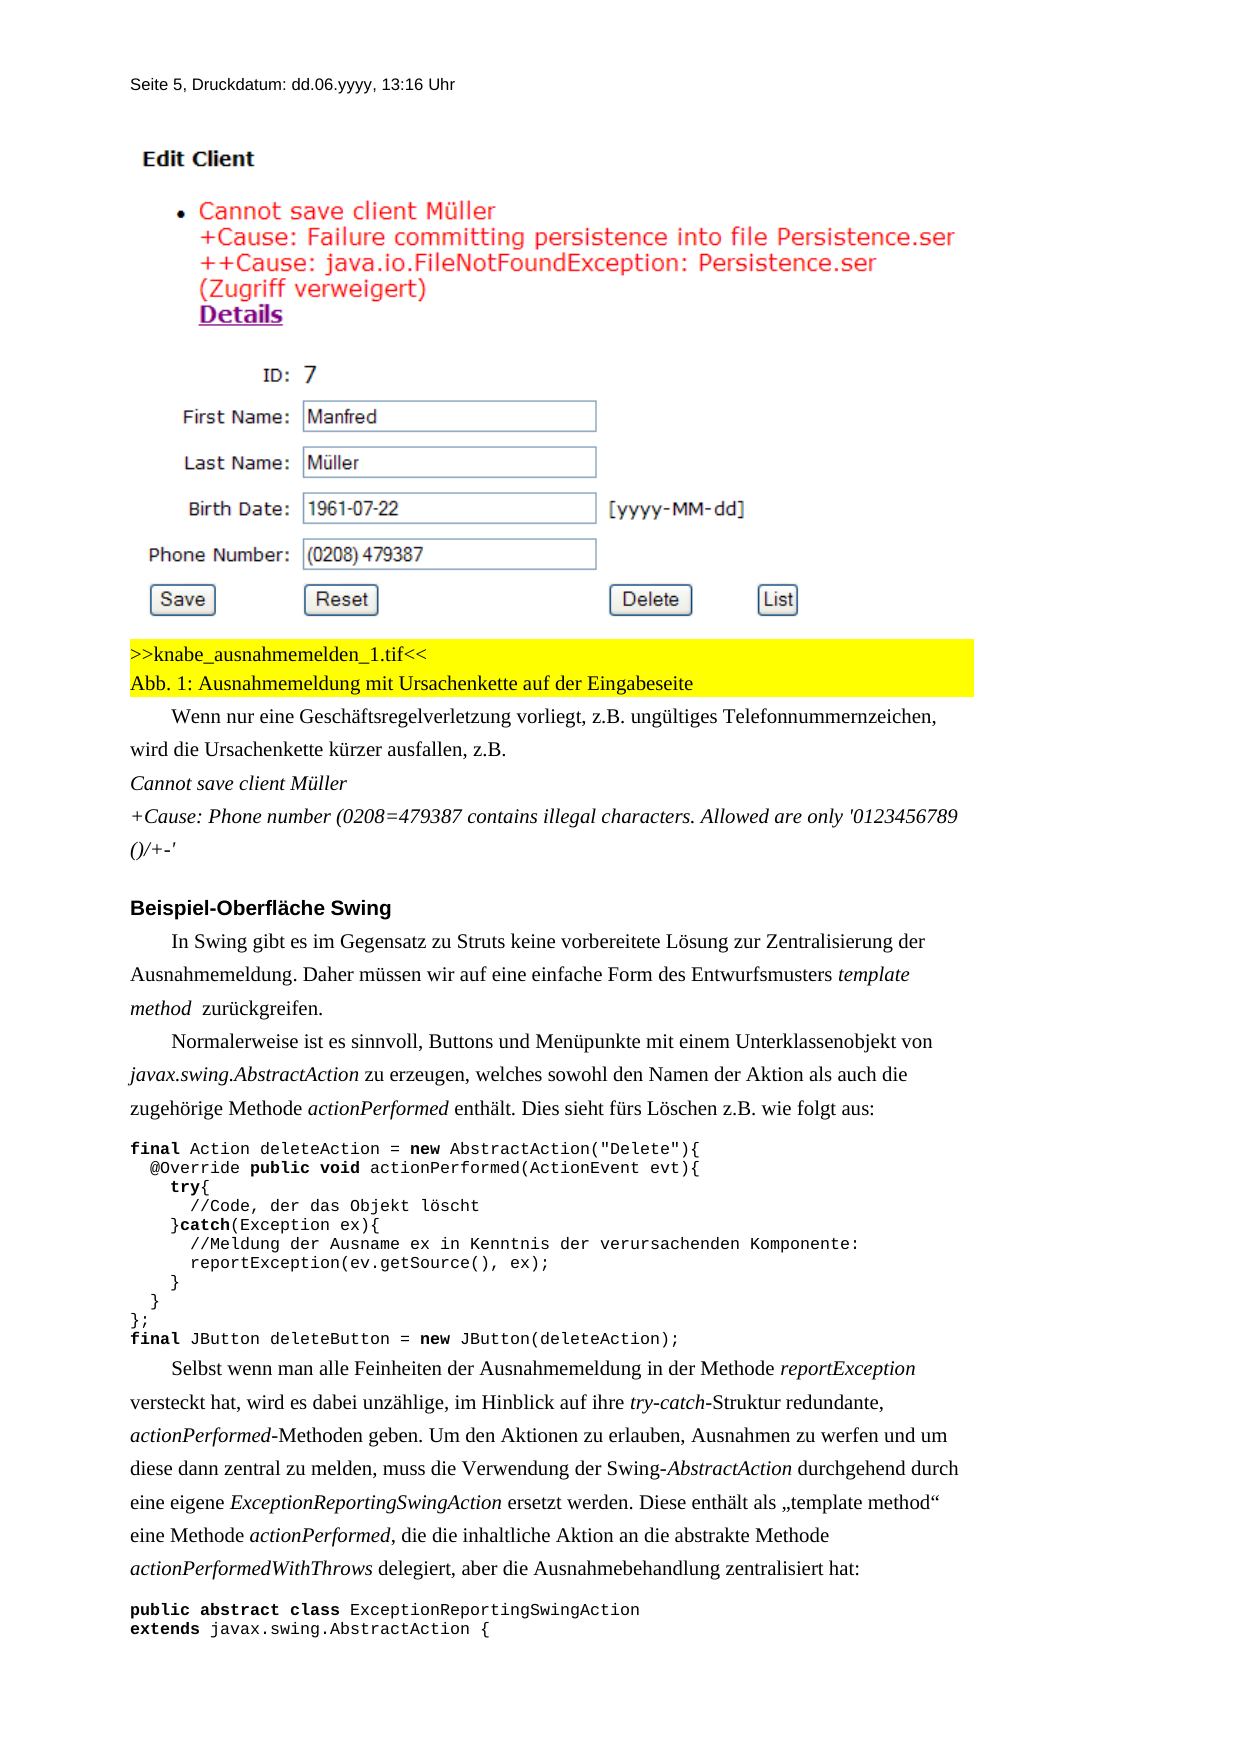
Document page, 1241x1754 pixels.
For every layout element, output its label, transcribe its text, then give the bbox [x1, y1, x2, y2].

text reportException(ev.getSource(), ex); [130, 1254, 974, 1273]
text public abstract class ExceptionReportingSwingAction extends javax.swing.AbstractAction { [130, 1601, 974, 1639]
text @Override public void actionPerformed(ActionEvent evt){ [130, 1159, 974, 1178]
text Wenn nur eine Geschäftsregelverletzung vorliegt, z.B. ungültiges Telefonnummernzeichen, wird die Ursachenkette kürzer ausfallen, z.B. Cannot save client Müller +Cause: Phone number (0208=479387 contains illegal characters. Allowed are only '0123456789 ()/+-' [130, 697, 974, 863]
text //Code, der das Objekt löscht [130, 1197, 974, 1216]
text Abb. 1: Ausnahmemeldung mit Ursachenkette auf der Eingabeseite [130, 667, 974, 697]
text } [130, 1273, 974, 1292]
text >>knabe_ausnahmemelden_1.tif<< [130, 639, 974, 667]
text Selbst wenn man alle Feinheiten der Ausnahmemeldung in der Methode reportException versteckt hat, wird es dabei unzählige, im Hinblick auf ihre try-catch-Struktur redundante, actionPerformed-Methoden geben. Um den Aktionen zu erlauben, Ausnahmen zu werfen und um diese dann zentral zu melden, muss die Verwendung der Swing-AbstractAction durchgehend durch eine eigene ExceptionReportingSwingAction ersetzt werden. Diese enthält als „template method“ eine Methode actionPerformed, die die inhaltliche Aktion an die abstrakte Methode actionPerformedWithThrows delegiert, aber die Ausnahmebehandlung zentralisiert hat: [130, 1349, 974, 1582]
text final JButton deleteButton = new JButton(deleteAction); [130, 1330, 974, 1349]
text Beispiel-Oberfläche Swing [130, 888, 974, 922]
text try{ [130, 1178, 974, 1197]
text } [130, 1292, 974, 1311]
text In Swing gibt es im Gegensatz zu Struts keine vorbereitete Lösung zur Zentralisierung der Ausnahmemeldung. Daher müssen wir auf eine einfache Form des Entwurfsmusters template method zurückgreifen. [130, 922, 974, 1022]
text }; [130, 1311, 974, 1330]
text Normalerweise ist es sinnvoll, Buttons und Menüpunkte mit einem Unterklassenobjekt von javax.swing.AbstractAction zu erzeugen, welches sowohl den Namen der Aktion als auch die zugehörige Methode actionPerformed enthält. Dies sieht fürs Löschen z.B. wie folgt aus: [130, 1022, 974, 1122]
text final Action deleteAction = new AbstractAction("Delete"){ [130, 1141, 974, 1159]
text }catch(Exception ex){ [130, 1216, 974, 1235]
text //Meldung der Ausname ex in Kenntnis der verursachenden Komponente: [130, 1235, 974, 1254]
